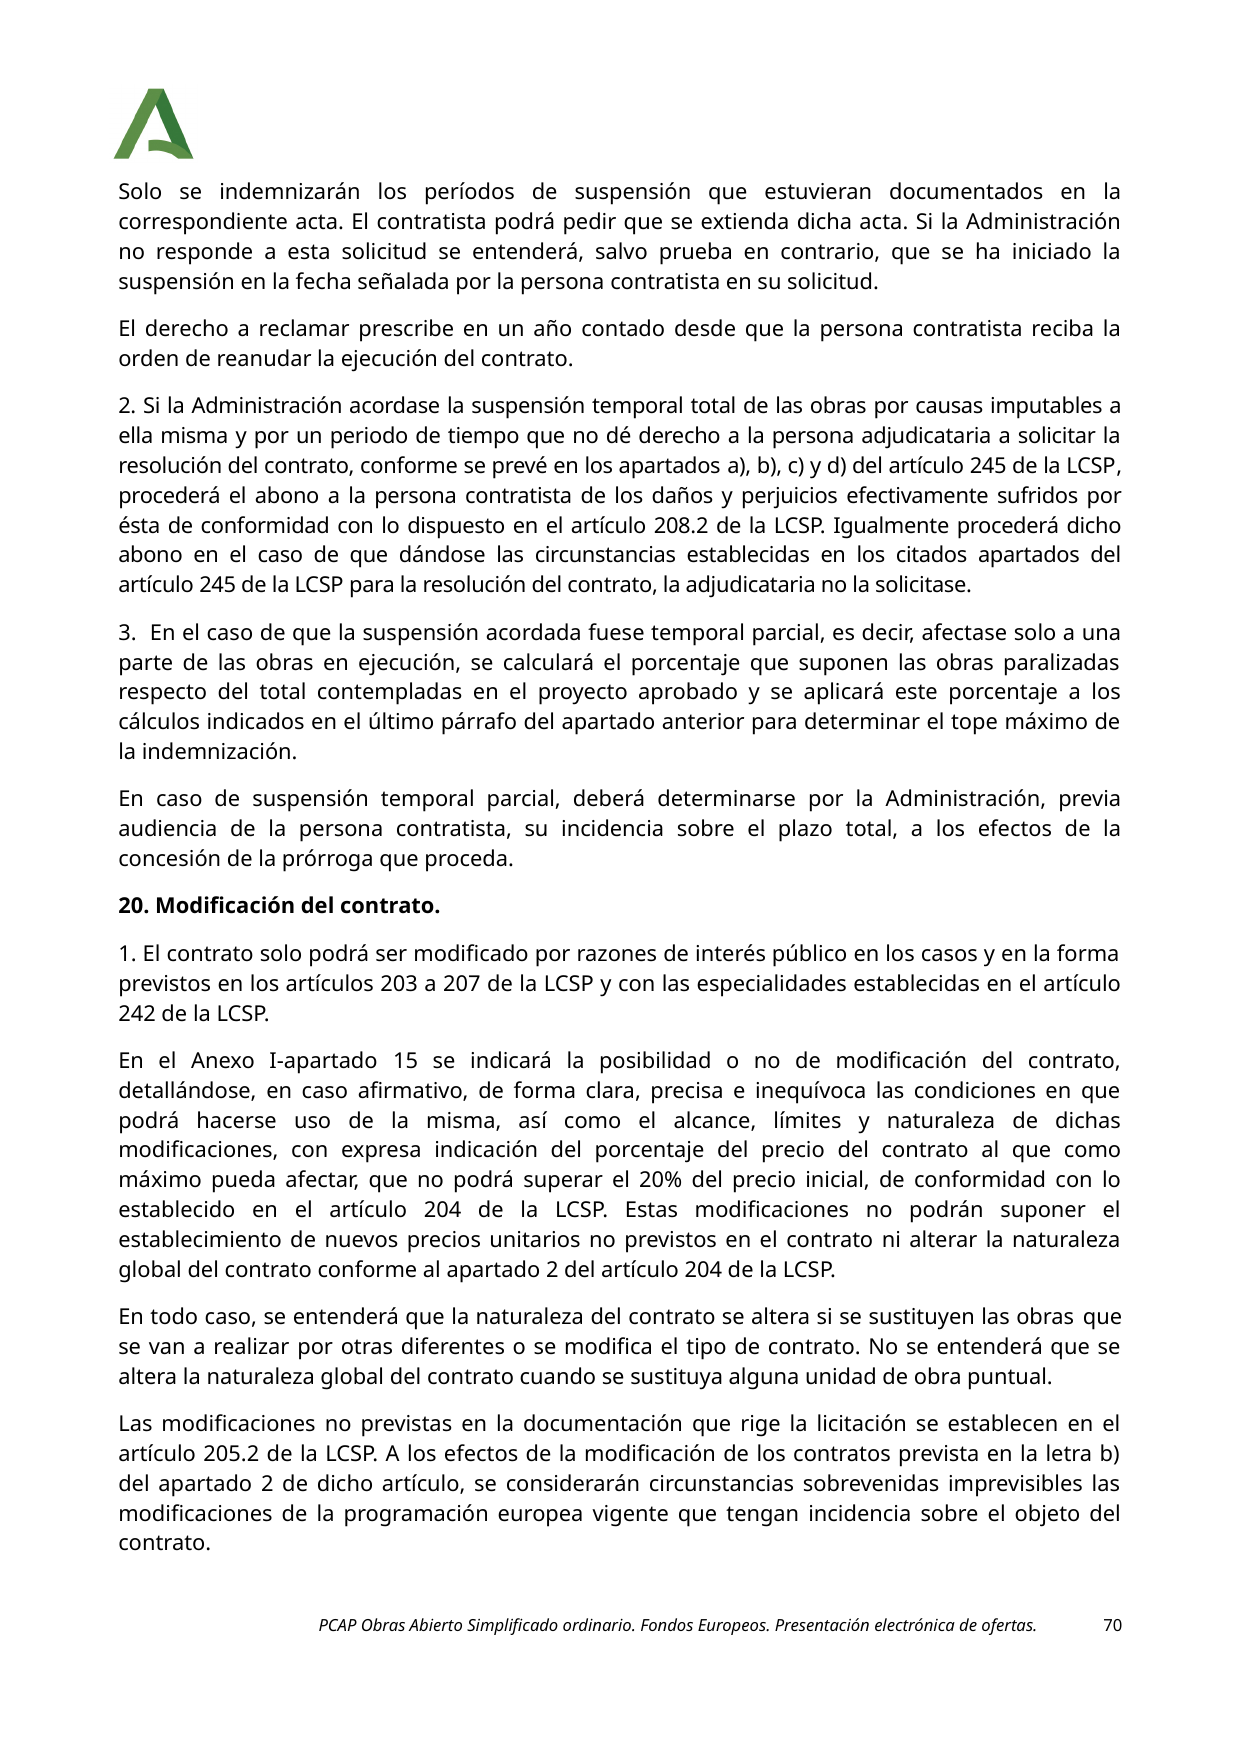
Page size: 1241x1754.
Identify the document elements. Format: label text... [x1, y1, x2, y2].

text En todo caso, se entenderá que la naturaleza del contrato se altera si se sustituyen las obras que se van a realizar por otras diferentes o se modifica el tipo de contrato. No se entenderá que se altera la naturaleza global del contrato cuando se sustituya alguna unidad de obra puntual. [118, 1301, 1122, 1391]
text 2. Si la Administración acordase la suspensión temporal total de las obras por causas imputables a ella misma y por un periodo de tiempo que no dé derecho a la persona adjudicataria a solicitar la resolución del contrato, conforme se prevé en los apartados a), b), c) y d) del artículo 245 de la LCSP, procederá el abono a la persona contratista de los daños y perjuicios efectivamente sufridos por ésta de conformidad con lo dispuesto en el artículo 208.2 de la LCSP. Igualmente procederá dicho abono en el caso de que dándose las circunstancias establecidas en los citados apartados del artículo 245 de la LCSP para la resolución del contrato, la adjudicataria no la solicitase. [118, 391, 1122, 599]
text En caso de suspensión temporal parcial, deberá determinarse por la Administración, previa audiencia de la persona contratista, su incidencia sobre el plazo total, a los efectos de la concesión de la prórroga que proceda. [118, 783, 1122, 873]
text En el Anexo I-apartado 15 se indicará la posibilidad o no de modificación del contrato, detallándose, en caso afirmativo, de forma clara, precisa e inequívoca las condiciones en que podrá hacerse uso de la misma, así como el alcance, límites y naturaleza de dichas modificaciones, con expresa indicación del porcentaje del precio del contrato al que como máximo pueda afectar, que no podrá superar el 20% del precio inicial, de conformidad con lo establecido en el artículo 204 de la LCSP. Estas modificaciones no podrán suponer el establecimiento de nuevos precios unitarios no previstos en el contrato ni alterar la naturaleza global del contrato conforme al apartado 2 del artículo 204 de la LCSP. [118, 1045, 1122, 1283]
picture [109, 84, 198, 163]
text 3. En el caso de que la suspensión acordada fuese temporal parcial, es decir, afectase solo a una parte de las obras en ejecución, se calculará el porcentaje que suponen las obras paralizadas respecto del total contempladas en el proyecto aprobado y se aplicará este porcentaje a los cálculos indicados en el último párrafo del apartado anterior para determinar el tope máximo de la indemnización. [118, 617, 1122, 766]
text Las modificaciones no previstas en la documentación que rige la licitación se establecen en el artículo 205.2 de la LCSP. A los efectos de la modificación de los contratos prevista en la letra b) del apartado 2 de dicho artículo, se considerarán circunstancias sobrevenidas imprevisibles las modificaciones de la programación europea vigente que tengan incidencia sobre el objeto del contrato. [118, 1408, 1122, 1557]
text 1. El contrato solo podrá ser modificado por razones de interés público en los casos y en la forma previstos en los artículos 203 a 207 de la LCSP y con las especialidades establecidas en el artículo 242 de la LCSP. [118, 938, 1122, 1027]
subtitle 20. Modificación del contrato. [118, 891, 1122, 920]
text Solo se indemnizarán los períodos de suspensión que estuvieran documentados en la correspondiente acta. El contratista podrá pedir que se extienda dicha acta. Si la Administración no responde a esta solicitud se entenderá, salvo prueba en contrario, que se ha iniciado la suspensión en la fecha señalada por la persona contratista en su solicitud. [118, 176, 1122, 296]
text El derecho a reclamar prescribe en un año contado desde que la persona contratista reciba la orden de reanudar la ejecución del contrato. [118, 313, 1122, 373]
